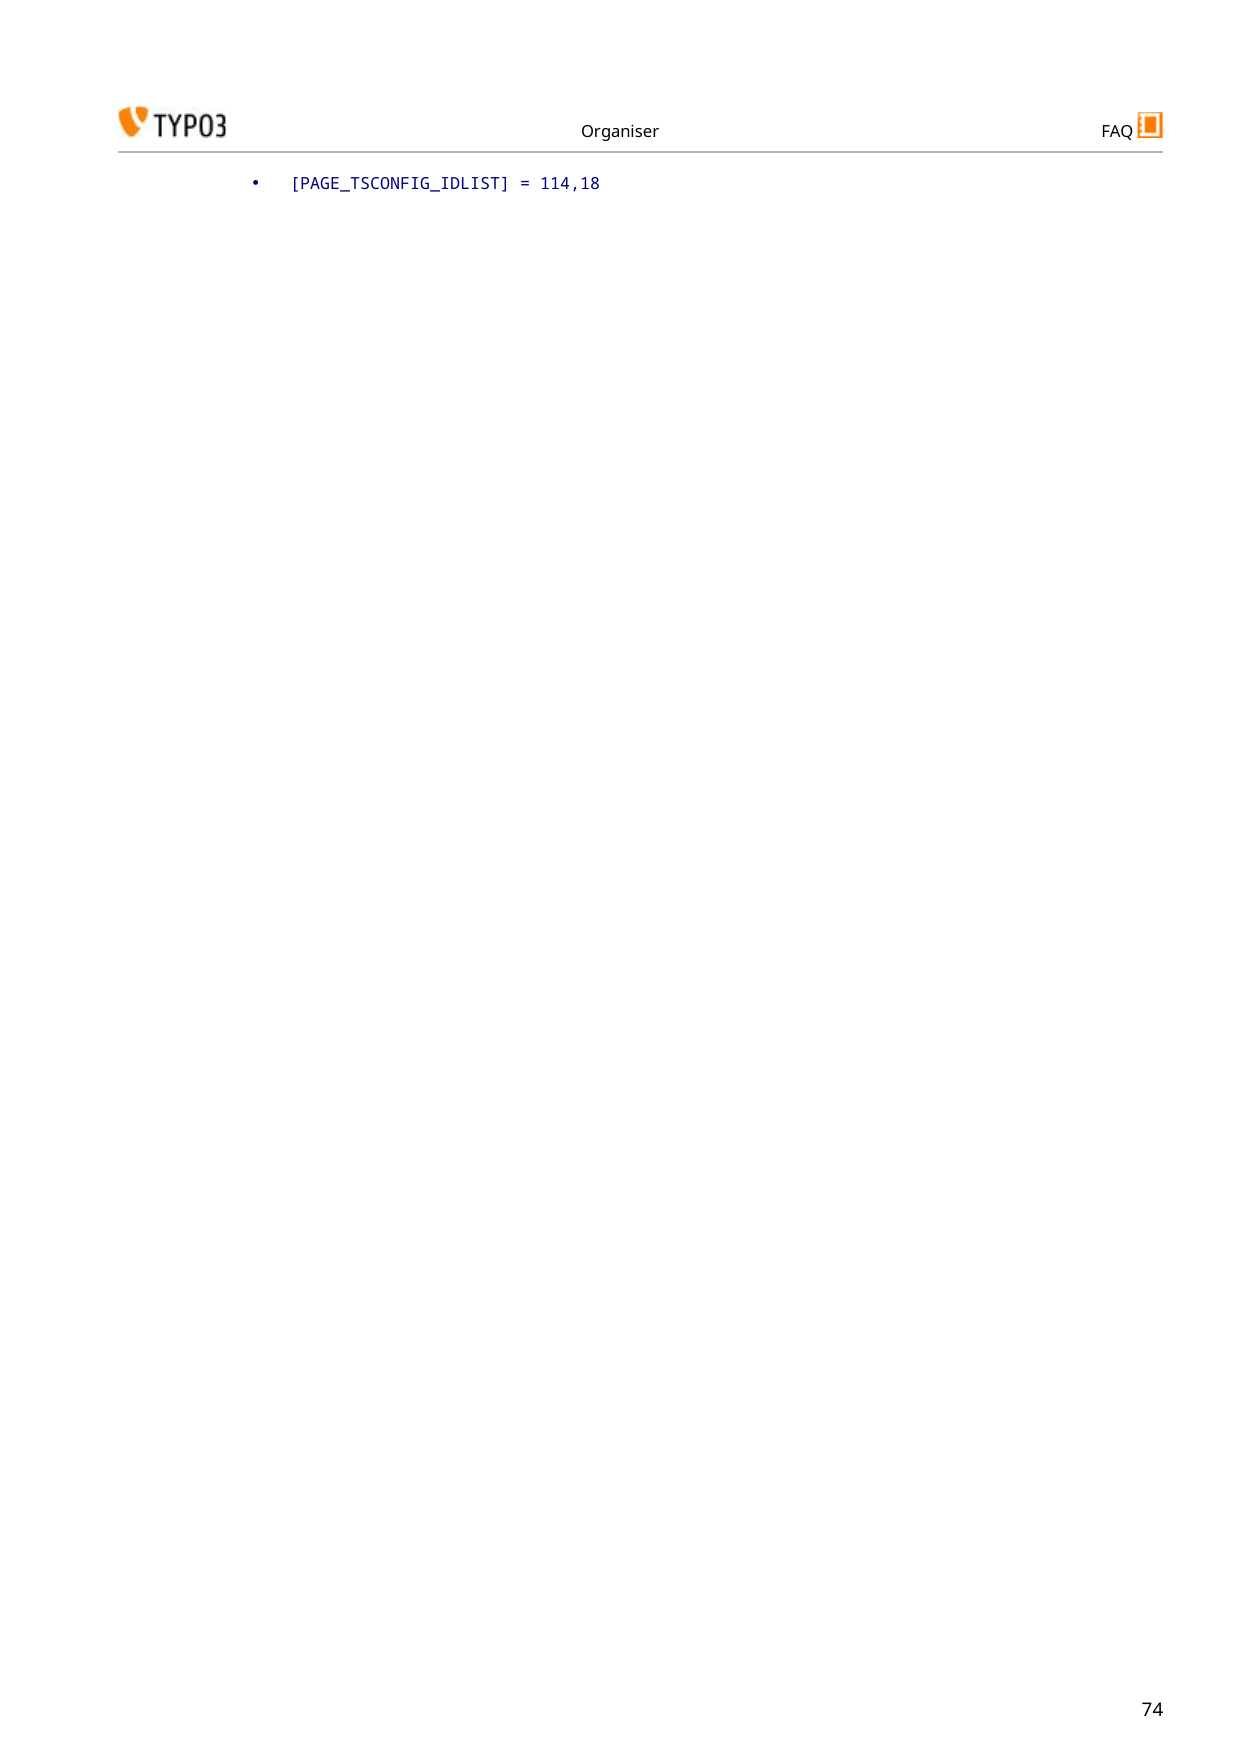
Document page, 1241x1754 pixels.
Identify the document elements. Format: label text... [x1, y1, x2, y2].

picture [1137, 112, 1163, 138]
picture [118, 106, 227, 138]
list [PAGE_TSCONFIG_IDLIST] = 114,18 [252, 172, 1163, 195]
